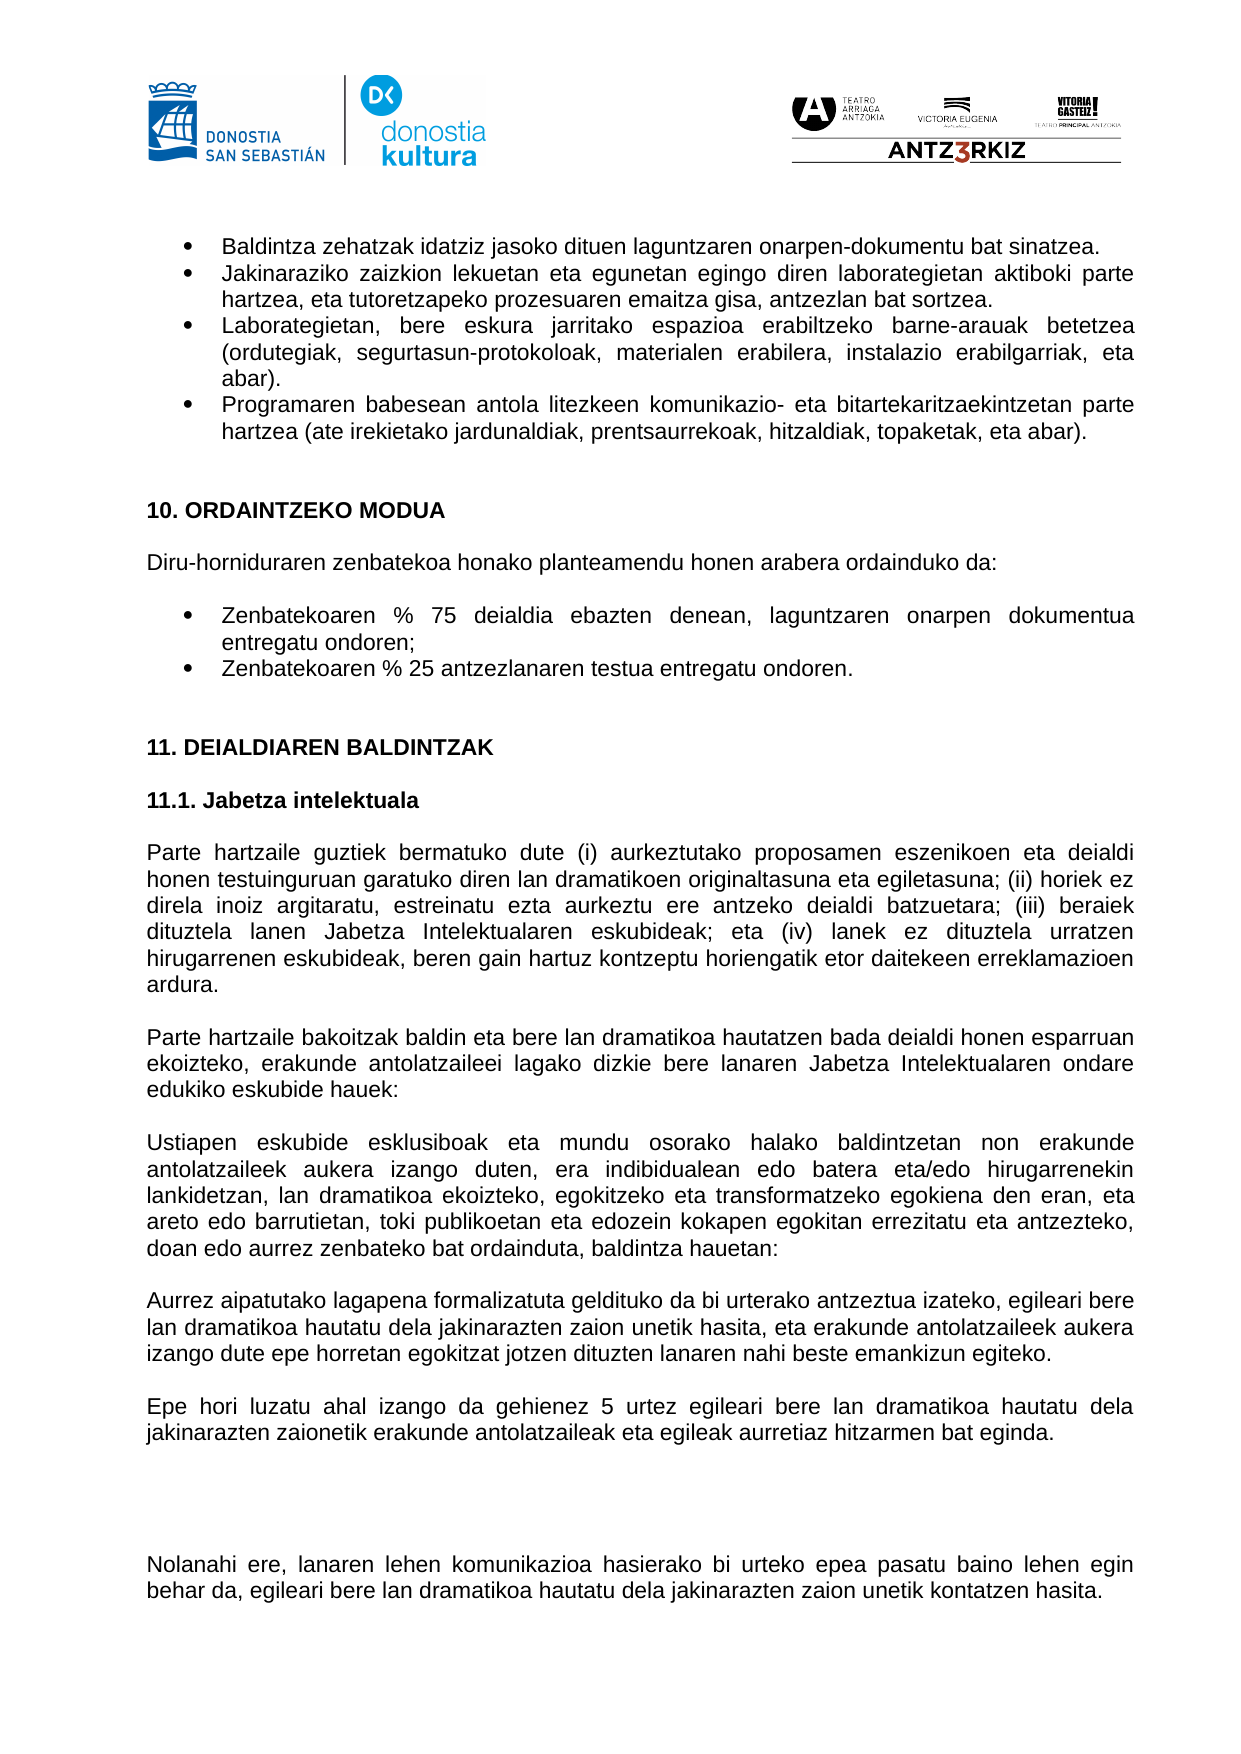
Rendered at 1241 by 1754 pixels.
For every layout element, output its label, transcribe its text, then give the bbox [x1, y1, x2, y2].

list Zenbatekoaren % 25 antzezlanaren testua entregatu ondoren. [184, 655, 1135, 681]
text Ustiapen eskubide esklusiboak eta mundu osorako halako baldintzetan non erakunde antolatzaileek aukera izango duten, era indibidualean edo batera eta/edo hirugarrenekin lankidetzan, lan dramatikoa ekoizteko, egokitzeko eta transformatzeko egokiena den eran, eta areto edo barrutietan, toki publikoetan eta edozein kokapen egokitan errezitatu eta antzezteko, doan edo aurrez zenbateko bat ordainduta, baldintza hauetan: [146, 1129, 1135, 1261]
picture [148, 75, 486, 166]
list Jakinaraziko zaizkion lekuetan eta egunetan egingo diren laborategietan aktiboki parte hartzea, eta tutoretzapeko prozesuaren emaitza gisa, antzezlan bat sortzea. [184, 259, 1135, 312]
list Zenbatekoaren % 75 deialdia ebazten denean, laguntzaren onarpen dokumentua entregatu ondoren; [184, 602, 1135, 655]
text 10. ORDAINTZEKO MODUA [146, 497, 1135, 523]
text Epe hori luzatu ahal izango da gehienez 5 urtez egileari bere lan dramatikoa hautatu dela jakinarazten zaionetik erakunde antolatzaileak eta egileak aurretiaz hitzarmen bat eginda. [146, 1393, 1135, 1445]
text Nolanahi ere, lanaren lehen komunikazioa hasierako bi urteko epea pasatu baino lehen egin behar da, egileari bere lan dramatikoa hautatu dela jakinarazten zaion unetik kontatzen hasita. [146, 1551, 1135, 1603]
picture [370, 87, 382, 103]
list Programaren babesean antola litezkeen komunikazio- eta bitartekaritzaekintzetan parte hartzea (ate irekietako jardunaldiak, prentsaurrekoak, hitzaldiak, topaketak, eta abar). [184, 391, 1135, 444]
text 11.1. Jabetza intelektuala [146, 787, 1135, 813]
text Parte hartzaile guztiek bermatuko dute (i) aurkeztutako proposamen eszenikoen eta deialdi honen testuinguruan garatuko diren lan dramatikoen originaltasuna eta egiletasuna; (ii) horiek ez direla inoiz argitaratu, estreinatu ezta aurkeztu ere antzeko deialdi batzuetara; (iii) beraiek dituztela lanen Jabetza Intelektualaren eskubideak; eta (iv) lanek ez dituztela urratzen hirugarrenen eskubideak, beren gain hartuz kontzeptu horiengatik etor daitekeen erreklamazioen ardura. [146, 839, 1135, 997]
text 11. DEIALDIAREN BALDINTZAK [146, 734, 1135, 760]
picture [386, 87, 392, 103]
text Parte hartzaile bakoitzak baldin eta bere lan dramatikoa hautatzen bada deialdi honen esparruan ekoizteko, erakunde antolatzaileei lagako dizkie bere lanaren Jabetza Intelektualaren ondare edukiko eskubide hauek: [146, 1024, 1135, 1103]
list Baldintza zehatzak idatziz jasoko dituen laguntzaren onarpen-dokumentu bat sinatzea. [184, 233, 1135, 259]
picture [781, 86, 1132, 177]
text Diru-horniduraren zenbatekoa honako planteamendu honen arabera ordainduko da: [146, 549, 1135, 576]
list Laborategietan, bere eskura jarritako espazioa erabiltzeko barne-arauak betetzea (ordutegiak, segurtasun-protokoloak, materialen erabilera, instalazio erabilgarriak, eta abar). [184, 312, 1135, 391]
text Aurrez aipatutako lagapena formalizatuta geldituko da bi urterako antzeztua izateko, egileari bere lan dramatikoa hautatu dela jakinarazten zaion unetik hasita, eta erakunde antolatzaileek aukera izango dute epe horretan egokitzat jotzen dituzten lanaren nahi beste emankizun egiteko. [146, 1287, 1135, 1366]
